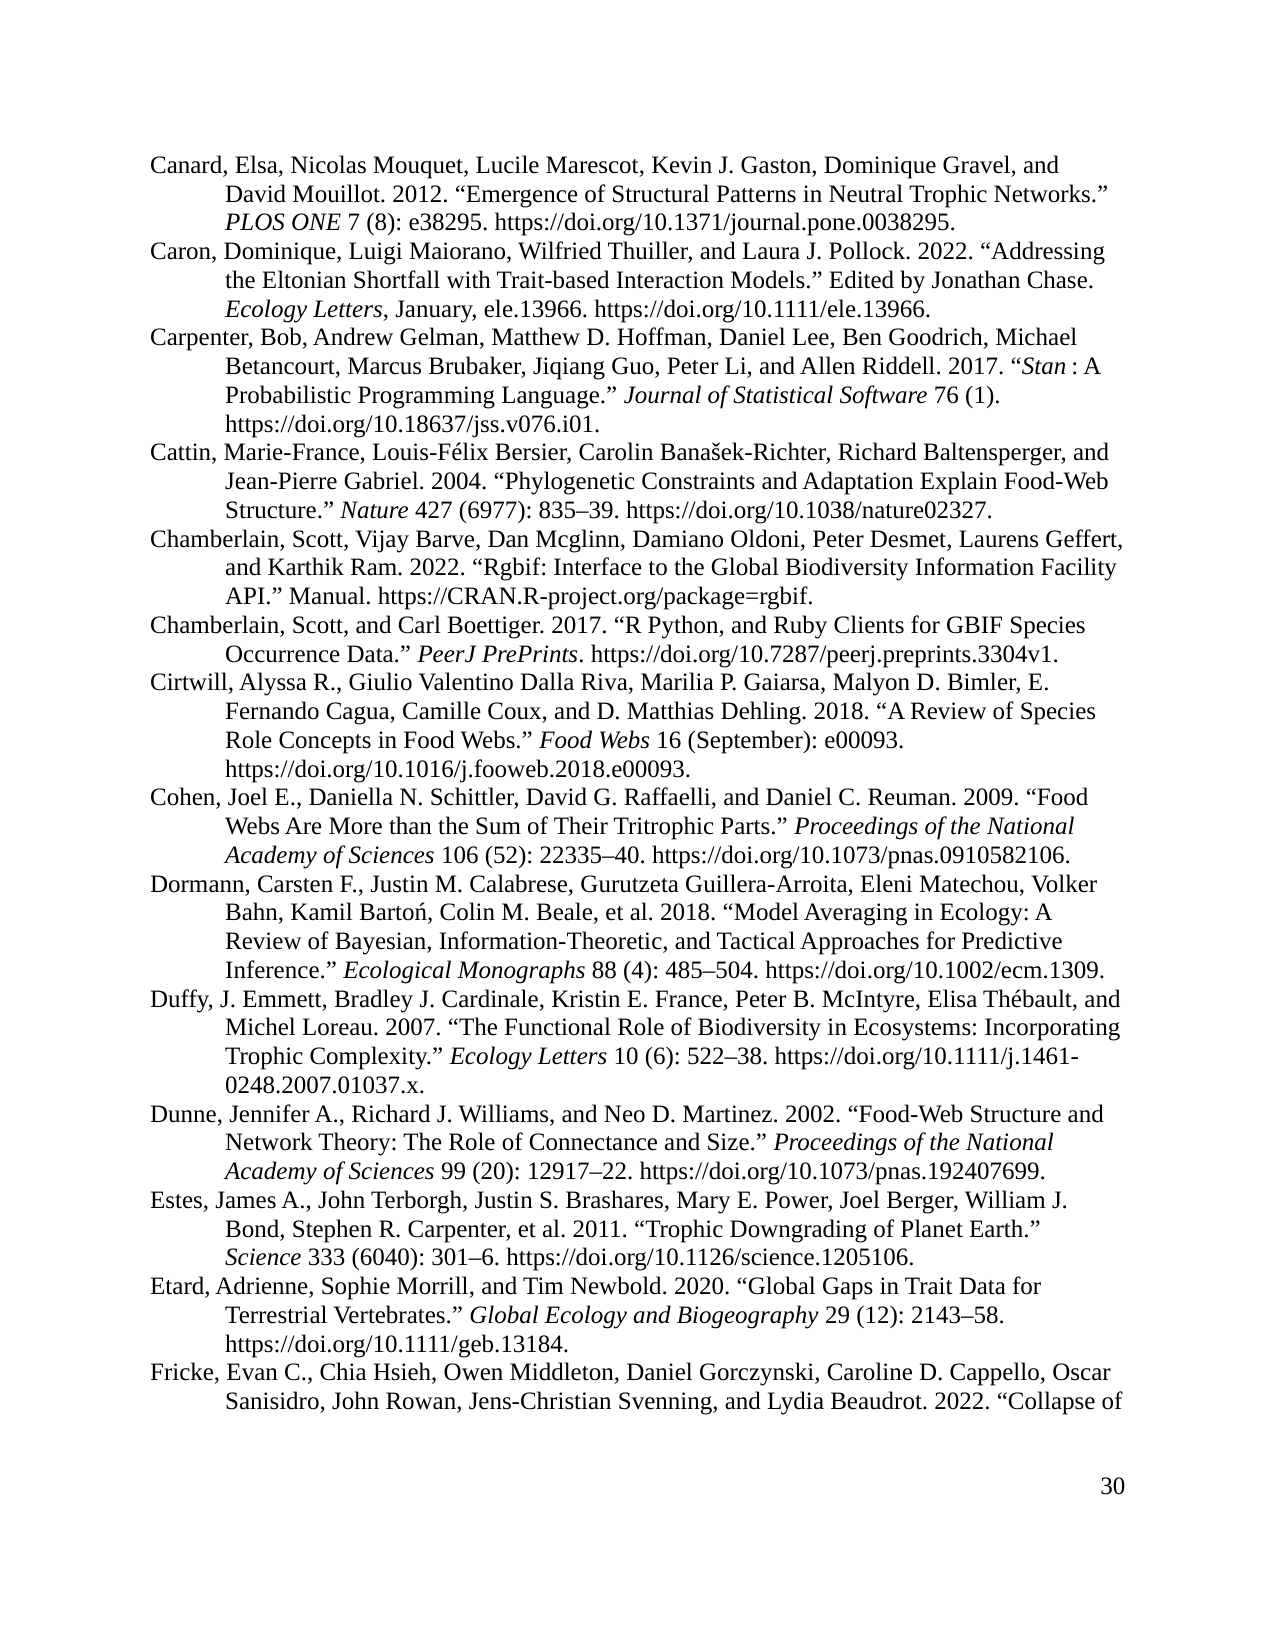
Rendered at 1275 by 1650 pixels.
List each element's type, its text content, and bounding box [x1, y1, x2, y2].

text Etard, Adrienne, Sophie Morrill, and Tim Newbold. 2020. “Global Gaps in Trait Data for Terrestrial Vertebrates.” Global Ecology and Biogeography 29 (12): 2143–58. https://doi.org/10.1111/geb.13184. [150, 1271, 1125, 1357]
text Duffy, J. Emmett, Bradley J. Cardinale, Kristin E. France, Peter B. McIntyre, Elisa Thébault, and Michel Loreau. 2007. “The Functional Role of Biodiversity in Ecosystems: Incorporating Trophic Complexity.” Ecology Letters 10 (6): 522–38. https://doi.org/10.1111/j.1461-0248.2007.01037.x. [150, 984, 1125, 1099]
text Canard, Elsa, Nicolas Mouquet, Lucile Marescot, Kevin J. Gaston, Dominique Gravel, and David Mouillot. 2012. “Emergence of Structural Patterns in Neutral Trophic Networks.” PLOS ONE 7 (8): e38295. https://doi.org/10.1371/journal.pone.0038295. [150, 150, 1125, 236]
text Cohen, Joel E., Daniella N. Schittler, David G. Raffaelli, and Daniel C. Reuman. 2009. “Food Webs Are More than the Sum of Their Tritrophic Parts.” Proceedings of the National Academy of Sciences 106 (52): 22335–40. https://doi.org/10.1073/pnas.0910582106. [150, 782, 1125, 869]
text Caron, Dominique, Luigi Maiorano, Wilfried Thuiller, and Laura J. Pollock. 2022. “Addressing the Eltonian Shortfall with Trait‐based Interaction Models.” Edited by Jonathan Chase. Ecology Letters, January, ele.13966. https://doi.org/10.1111/ele.13966. [150, 236, 1125, 322]
text Estes, James A., John Terborgh, Justin S. Brashares, Mary E. Power, Joel Berger, William J. Bond, Stephen R. Carpenter, et al. 2011. “Trophic Downgrading of Planet Earth.” Science 333 (6040): 301–6. https://doi.org/10.1126/science.1205106. [150, 1185, 1125, 1271]
text Carpenter, Bob, Andrew Gelman, Matthew D. Hoffman, Daniel Lee, Ben Goodrich, Michael Betancourt, Marcus Brubaker, Jiqiang Guo, Peter Li, and Allen Riddell. 2017. “Stan : A Probabilistic Programming Language.” Journal of Statistical Software 76 (1). https://doi.org/10.18637/jss.v076.i01. [150, 322, 1125, 437]
text Fricke, Evan C., Chia Hsieh, Owen Middleton, Daniel Gorczynski, Caroline D. Cappello, Oscar Sanisidro, John Rowan, Jens-Christian Svenning, and Lydia Beaudrot. 2022. “Collapse of [150, 1357, 1125, 1415]
text Chamberlain, Scott, Vijay Barve, Dan Mcglinn, Damiano Oldoni, Peter Desmet, Laurens Geffert, and Karthik Ram. 2022. “Rgbif: Interface to the Global Biodiversity Information Facility API.” Manual. https://CRAN.R-project.org/package=rgbif. [150, 524, 1125, 610]
text Dormann, Carsten F., Justin M. Calabrese, Gurutzeta Guillera-Arroita, Eleni Matechou, Volker Bahn, Kamil Bartoń, Colin M. Beale, et al. 2018. “Model Averaging in Ecology: A Review of Bayesian, Information-Theoretic, and Tactical Approaches for Predictive Inference.” Ecological Monographs 88 (4): 485–504. https://doi.org/10.1002/ecm.1309. [150, 869, 1125, 984]
text Chamberlain, Scott, and Carl Boettiger. 2017. “R Python, and Ruby Clients for GBIF Species Occurrence Data.” PeerJ PrePrints. https://doi.org/10.7287/peerj.preprints.3304v1. [150, 610, 1125, 667]
text Dunne, Jennifer A., Richard J. Williams, and Neo D. Martinez. 2002. “Food-Web Structure and Network Theory: The Role of Connectance and Size.” Proceedings of the National Academy of Sciences 99 (20): 12917–22. https://doi.org/10.1073/pnas.192407699. [150, 1099, 1125, 1185]
text Cattin, Marie-France, Louis-Félix Bersier, Carolin Banašek-Richter, Richard Baltensperger, and Jean-Pierre Gabriel. 2004. “Phylogenetic Constraints and Adaptation Explain Food-Web Structure.” Nature 427 (6977): 835–39. https://doi.org/10.1038/nature02327. [150, 437, 1125, 524]
text Cirtwill, Alyssa R., Giulio Valentino Dalla Riva, Marilia P. Gaiarsa, Malyon D. Bimler, E. Fernando Cagua, Camille Coux, and D. Matthias Dehling. 2018. “A Review of Species Role Concepts in Food Webs.” Food Webs 16 (September): e00093. https://doi.org/10.1016/j.fooweb.2018.e00093. [150, 667, 1125, 782]
